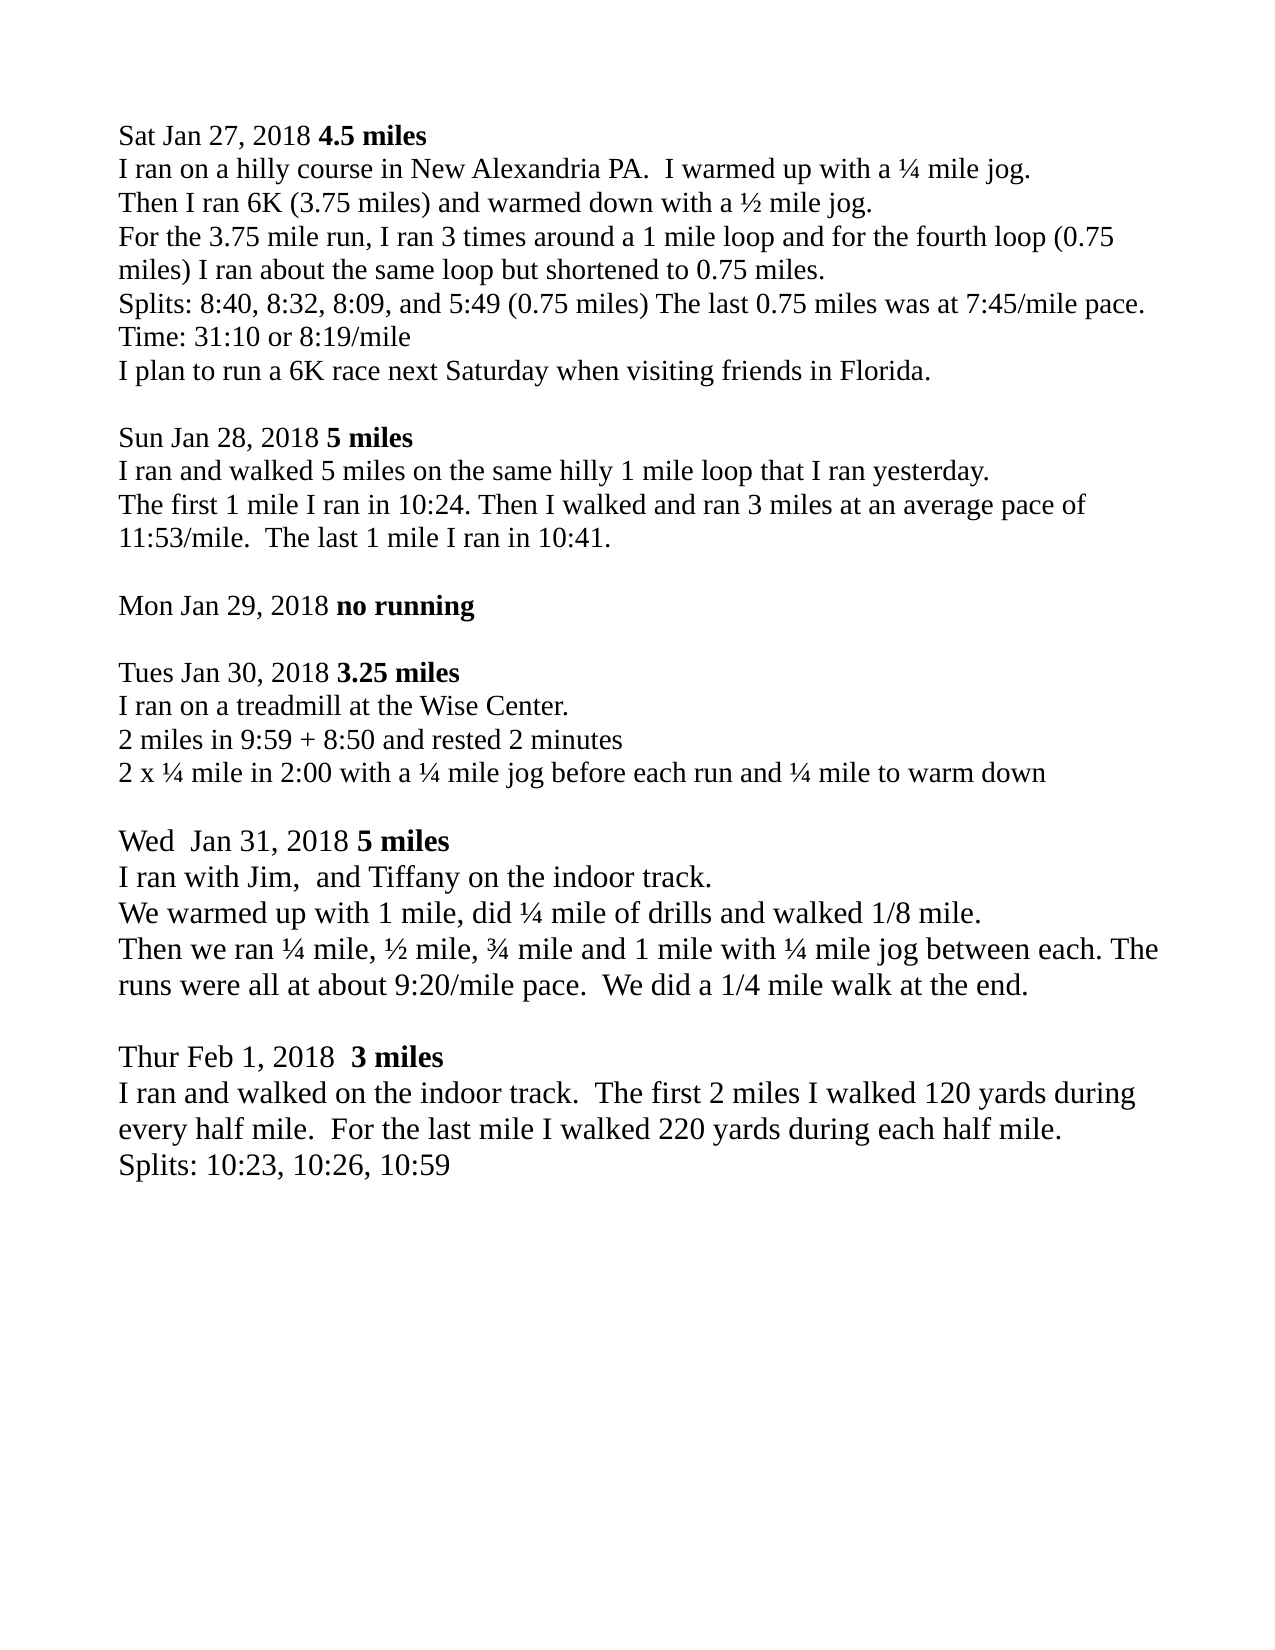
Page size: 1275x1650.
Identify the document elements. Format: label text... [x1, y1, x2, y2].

text Time: 31:10 or 8:19/mile [118, 319, 1161, 353]
text Splits: 10:23, 10:26, 10:59 [118, 1146, 1157, 1182]
text Wed Jan 31, 2018 5 miles [118, 822, 1161, 858]
text We warmed up with 1 mile, did ¼ mile of drills and walked 1/8 mile. [118, 894, 1161, 930]
text For the 3.75 mile run, I ran 3 times around a 1 mile loop and for the fourth loop (0.75 miles) I ran about the same loop but shortened to 0.75 miles. [118, 219, 1161, 286]
text Thur Feb 1, 2018 3 miles [118, 1038, 1161, 1074]
text I ran with Jim, and Tiffany on the indoor track. [118, 858, 1161, 894]
text I ran on a treadmill at the Wise Center. [118, 688, 1161, 722]
text I ran on a hilly course in New Alexandria PA. I warmed up with a ¼ mile jog. [118, 152, 1161, 185]
text Tues Jan 30, 2018 3.25 miles [118, 655, 1161, 688]
text Sun Jan 28, 2018 5 miles [118, 420, 1161, 453]
text 2 x ¼ mile in 2:00 with a ¼ mile jog before each run and ¼ mile to warm down [118, 755, 1161, 789]
text Sat Jan 27, 2018 4.5 miles [118, 118, 1161, 152]
text Then we ran ¼ mile, ½ mile, ¾ mile and 1 mile with ¼ mile jog between each. The runs were all at about 9:20/mile pace. We did a 1/4 mile walk at the end. [118, 930, 1161, 1002]
text Then I ran 6K (3.75 miles) and warmed down with a ½ mile jog. [118, 185, 1161, 219]
text I ran and walked 5 miles on the same hilly 1 mile loop that I ran yesterday. [118, 453, 1161, 487]
text Mon Jan 29, 2018 no running [118, 588, 1161, 621]
text I ran and walked on the indoor track. The first 2 miles I walked 120 yards during every half mile. For the last mile I walked 220 yards during each half mile. [118, 1074, 1157, 1146]
text The first 1 mile I ran in 10:24. Then I walked and ran 3 miles at an average pace of 11:53/mile. The last 1 mile I ran in 10:41. [118, 487, 1161, 554]
text I plan to run a 6K race next Saturday when visiting friends in Florida. [118, 353, 1161, 386]
text Splits: 8:40, 8:32, 8:09, and 5:49 (0.75 miles) The last 0.75 miles was at 7:45/mile pace. [118, 286, 1161, 319]
text 2 miles in 9:59 + 8:50 and rested 2 minutes [118, 722, 1161, 755]
